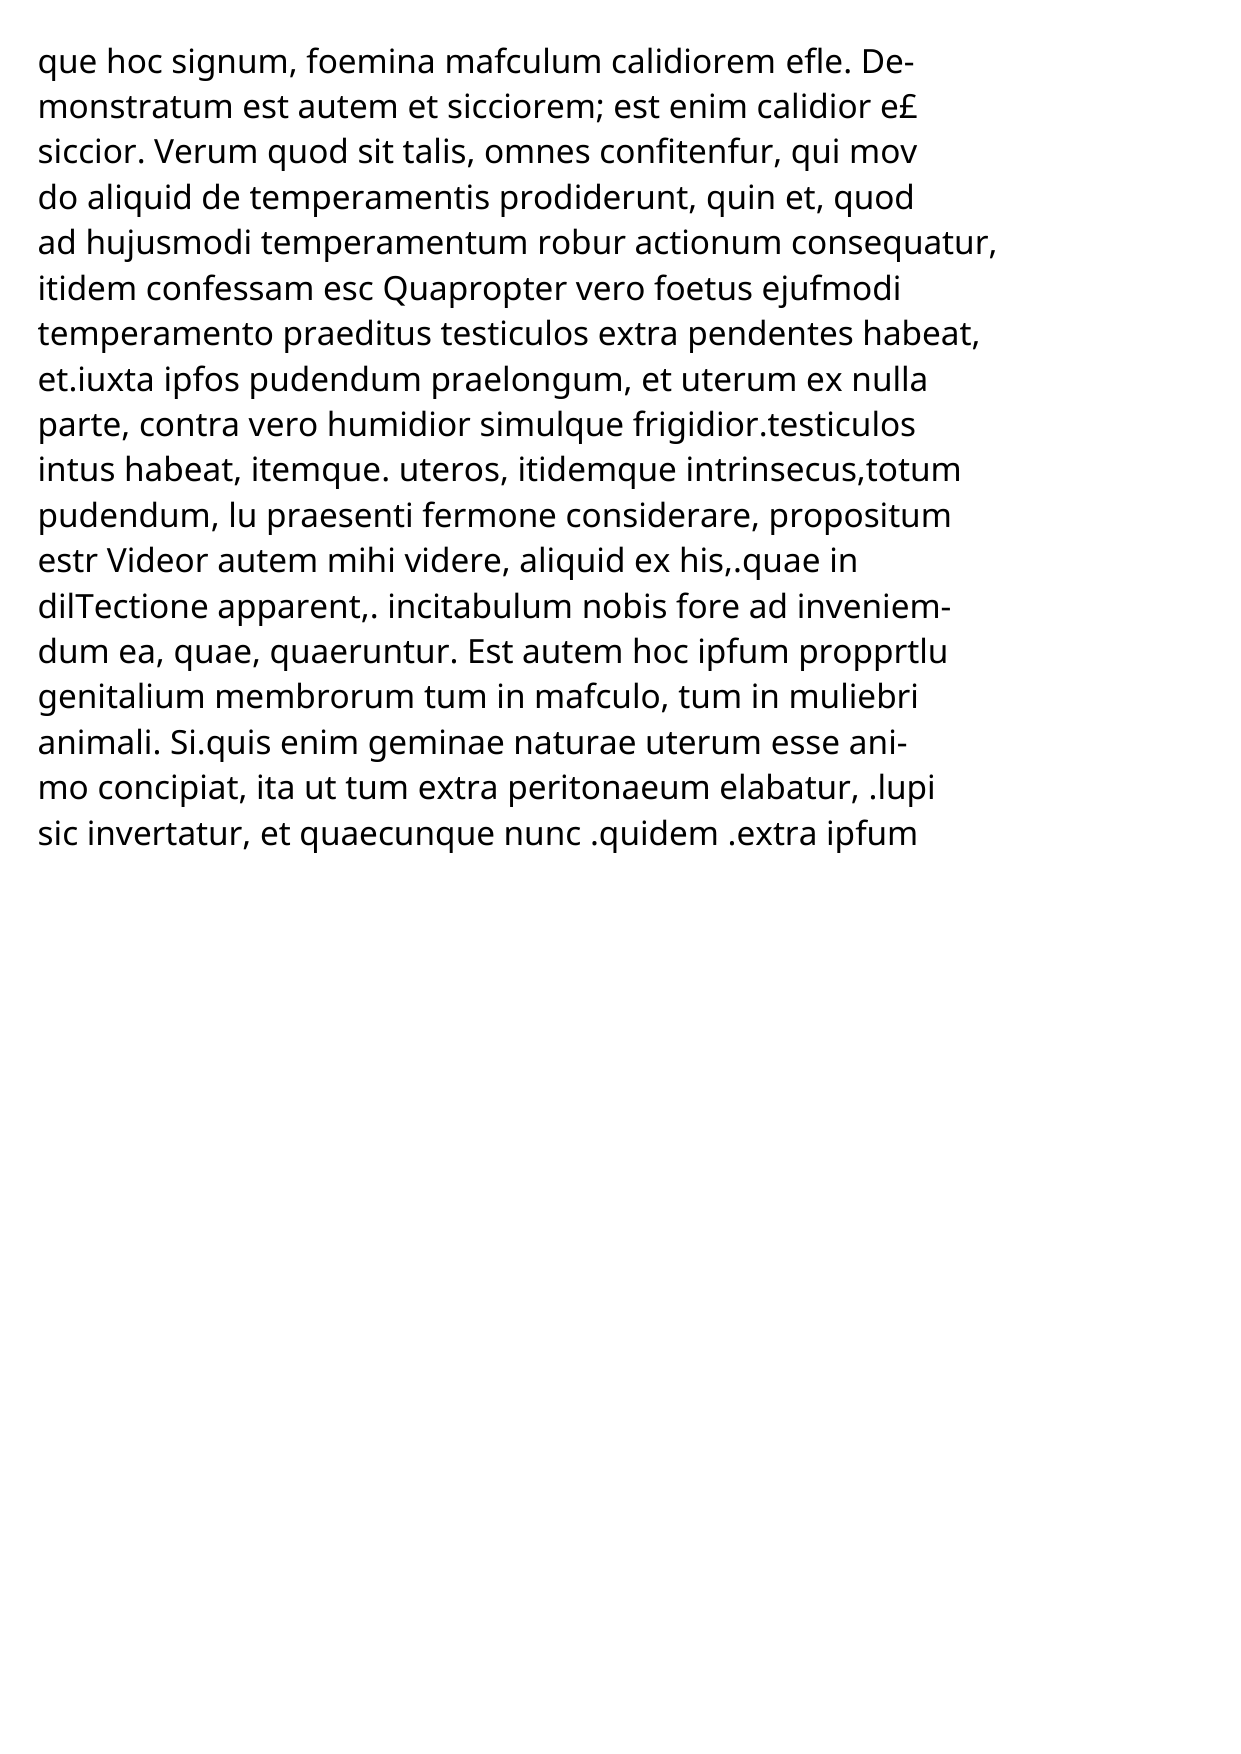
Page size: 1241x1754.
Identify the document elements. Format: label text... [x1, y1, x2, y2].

text que hoc signum, foemina mafculum calidiorem efle. De- monstratum est autem et sicciorem; est enim calidior e£ siccior. Verum quod sit talis, omnes confitenfur, qui mov do aliquid de temperamentis prodiderunt, quin et, quod ad hujusmodi temperamentum robur actionum consequatur, itidem confessam esc Quapropter vero foetus ejufmodi temperamento praeditus testiculos extra pendentes habeat, et.iuxta ipfos pudendum praelongum, et uterum ex nulla parte, contra vero humidior simulque frigidior.testiculos intus habeat, itemque. uteros, itidemque intrinsecus,totum pudendum, lu praesenti fermone considerare, propositum estr Videor autem mihi videre, aliquid ex his,.quae in dilTectione apparent,. incitabulum nobis fore ad inveniem- dum ea, quae, quaeruntur. Est autem hoc ipfum propprtlu genitalium membrorum tum in mafculo, tum in muliebri animali. Si.quis enim geminae naturae uterum esse ani- mo concipiat, ita ut tum extra peritonaeum elabatur, .lupi sic invertatur, et quaecunque nunc .quidem .extra ipfum [37, 37, 1203, 855]
